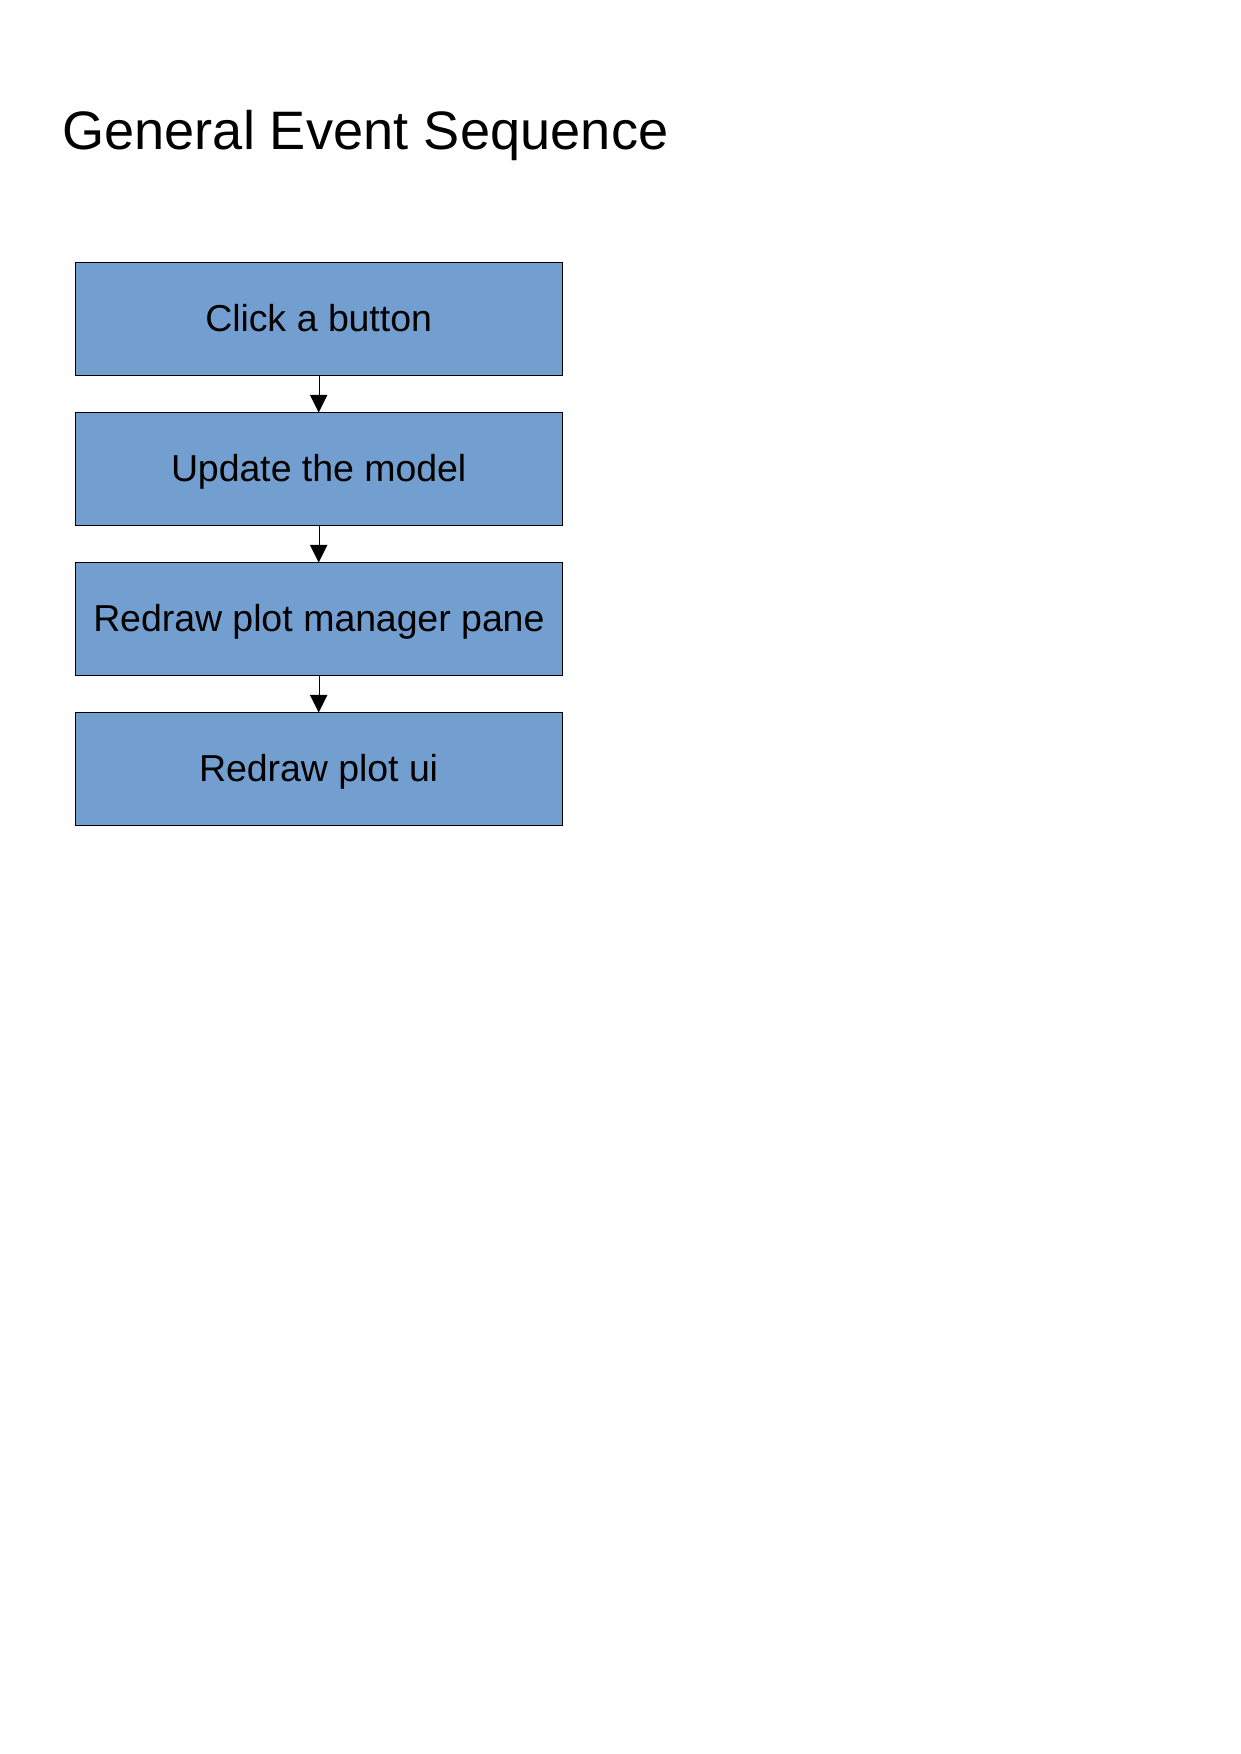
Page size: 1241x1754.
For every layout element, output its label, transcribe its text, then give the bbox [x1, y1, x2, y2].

title General Event Sequence [62, 69, 1179, 193]
text_box Click a button [75, 262, 563, 376]
text_box Redraw plot manager pane [75, 562, 563, 676]
text_box Update the model [75, 412, 563, 526]
text_box Redraw plot ui [75, 712, 563, 826]
